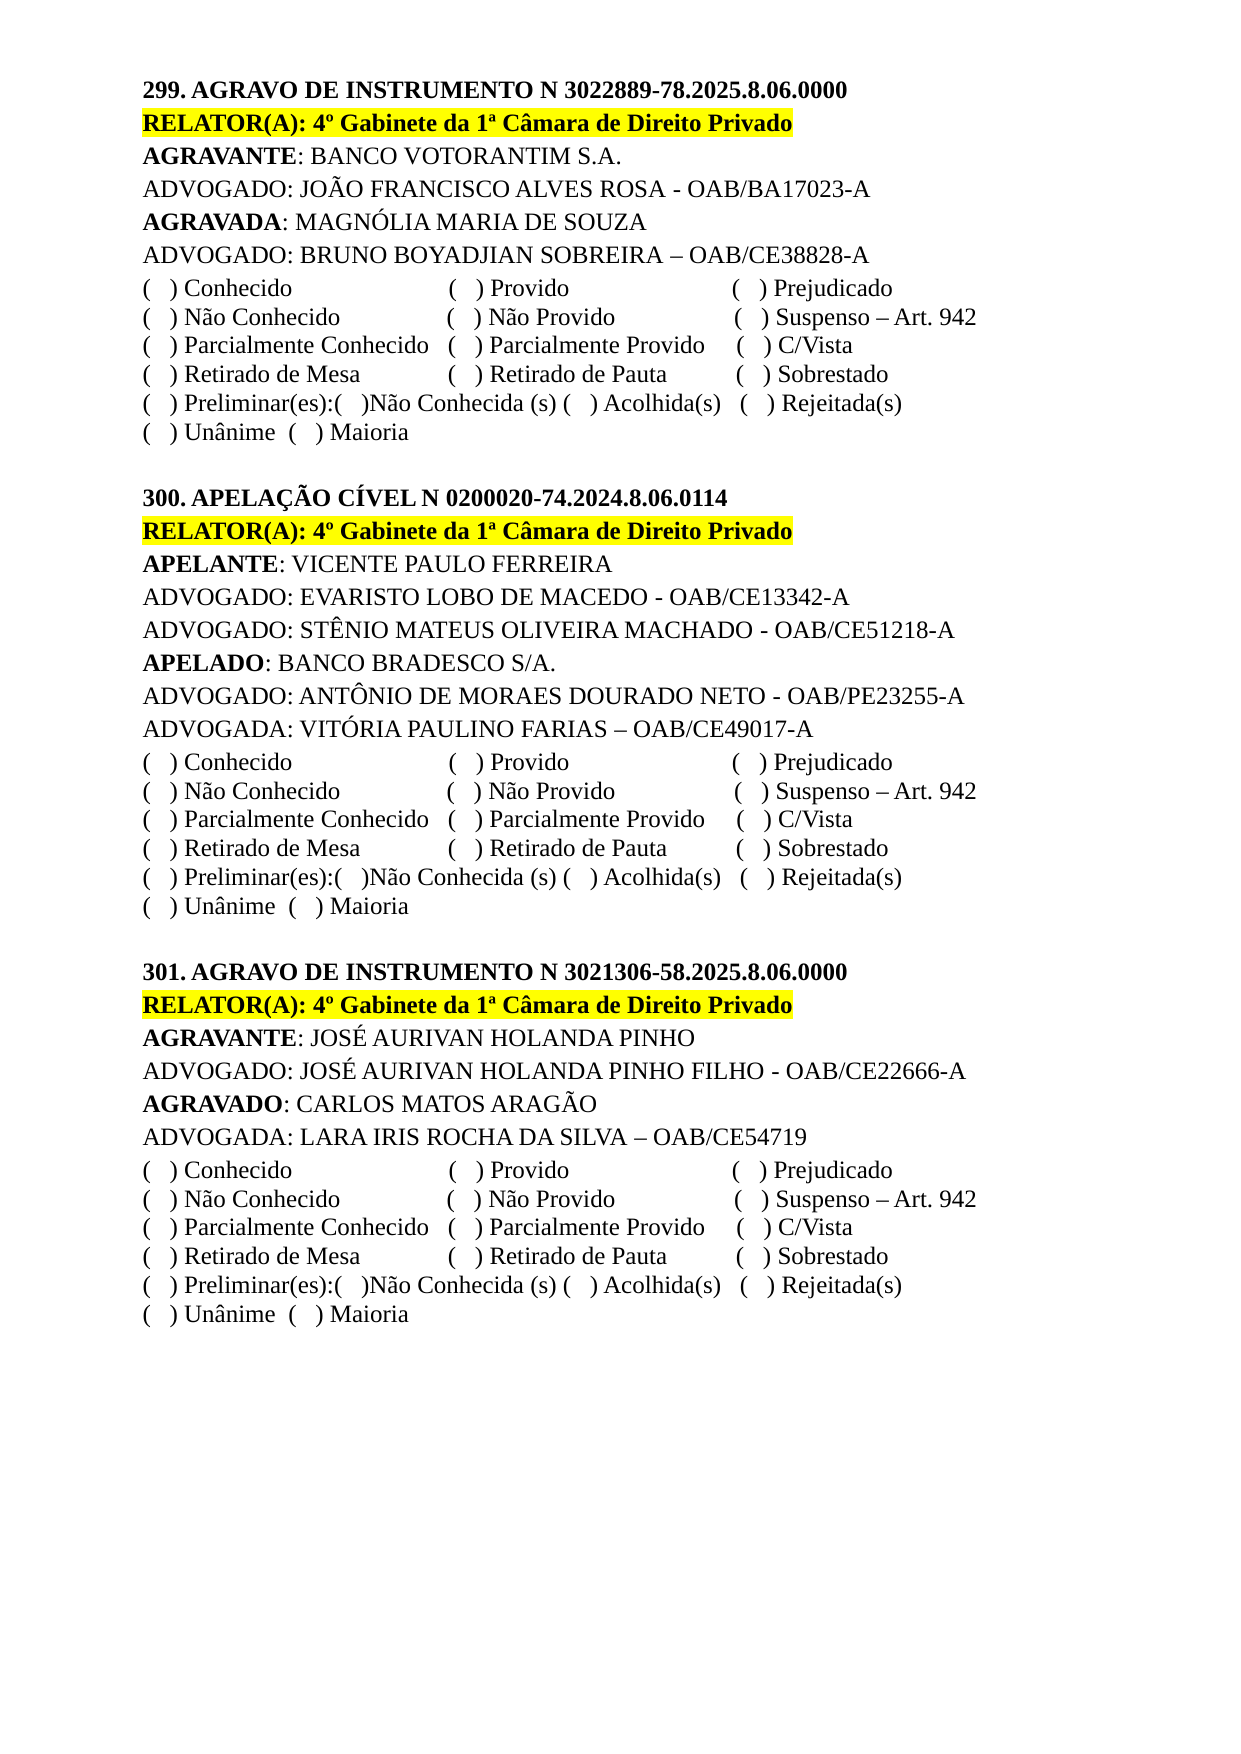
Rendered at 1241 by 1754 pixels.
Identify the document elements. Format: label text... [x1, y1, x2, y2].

text ( ) Parcialmente Conhecido ( ) Parcialmente Provido ( ) C/Vista [142, 331, 1158, 359]
text ( ) Preliminar(es):( )Não Conhecida (s) ( ) Acolhida(s) ( ) Rejeitada(s) [142, 862, 1158, 891]
text ( ) Preliminar(es):( )Não Conhecida (s) ( ) Acolhida(s) ( ) Rejeitada(s) [142, 388, 1158, 417]
text 299. AGRAVO DE INSTRUMENTO N 3022889-78.2025.8.06.0000 RELATOR(A): 4º Gabinete da 1ª Câmara de Direito Privado AGRAVANTE: BANCO VOTORANTIM S.A. ADVOGADO: JOÃO FRANCISCO ALVES ROSA - OAB/BA17023-A AGRAVADA: MAGNÓLIA MARIA DE SOUZA ADVOGADO: BRUNO BOYADJIAN SOBREIRA – OAB/CE38828-A [142, 75, 1141, 269]
text ( ) Não Conhecido ( ) Não Provido ( ) Suspenso – Art. 942 [142, 302, 1158, 331]
text ( ) Não Conhecido ( ) Não Provido ( ) Suspenso – Art. 942 [142, 776, 1158, 804]
text ( ) Unânime ( ) Maioria 300. APELAÇÃO CÍVEL N 0200020-74.2024.8.06.0114 RELATOR(A): 4º Gabinete da 1ª Câmara de Direito Privado APELANTE: VICENTE PAULO FERREIRA ADVOGADO: EVARISTO LOBO DE MACEDO - OAB/CE13342-A ADVOGADO: STÊNIO MATEUS OLIVEIRA MACHADO - OAB/CE51218-A APELADO: BANCO BRADESCO S/A. ADVOGADO: ANTÔNIO DE MORAES DOURADO NETO - OAB/PE23255-A ADVOGADA: VITÓRIA PAULINO FARIAS – OAB/CE49017-A [142, 417, 1141, 743]
text ( ) Retirado de Mesa ( ) Retirado de Pauta ( ) Sobrestado [142, 1241, 1158, 1270]
text ( ) Conhecido ( ) Provido ( ) Prejudicado [142, 747, 1141, 776]
text ( ) Conhecido ( ) Provido ( ) Prejudicado [142, 1155, 1141, 1184]
text ( ) Parcialmente Conhecido ( ) Parcialmente Provido ( ) C/Vista [142, 1212, 1158, 1241]
text ( ) Conhecido ( ) Provido ( ) Prejudicado [142, 273, 1141, 302]
text ( ) Retirado de Mesa ( ) Retirado de Pauta ( ) Sobrestado [142, 833, 1158, 862]
text ( ) Unânime ( ) Maioria 301. AGRAVO DE INSTRUMENTO N 3021306-58.2025.8.06.0000 RELATOR(A): 4º Gabinete da 1ª Câmara de Direito Privado AGRAVANTE: JOSÉ AURIVAN HOLANDA PINHO ADVOGADO: JOSÉ AURIVAN HOLANDA PINHO FILHO - OAB/CE22666-A AGRAVADO: CARLOS MATOS ARAGÃO ADVOGADA: LARA IRIS ROCHA DA SILVA – OAB/CE54719 [142, 891, 1141, 1151]
text ( ) Unânime ( ) Maioria [142, 1299, 1141, 1327]
text ( ) Preliminar(es):( )Não Conhecida (s) ( ) Acolhida(s) ( ) Rejeitada(s) [142, 1270, 1158, 1299]
text ( ) Retirado de Mesa ( ) Retirado de Pauta ( ) Sobrestado [142, 359, 1158, 388]
text ( ) Parcialmente Conhecido ( ) Parcialmente Provido ( ) C/Vista [142, 804, 1158, 833]
text ( ) Não Conhecido ( ) Não Provido ( ) Suspenso – Art. 942 [142, 1184, 1158, 1212]
